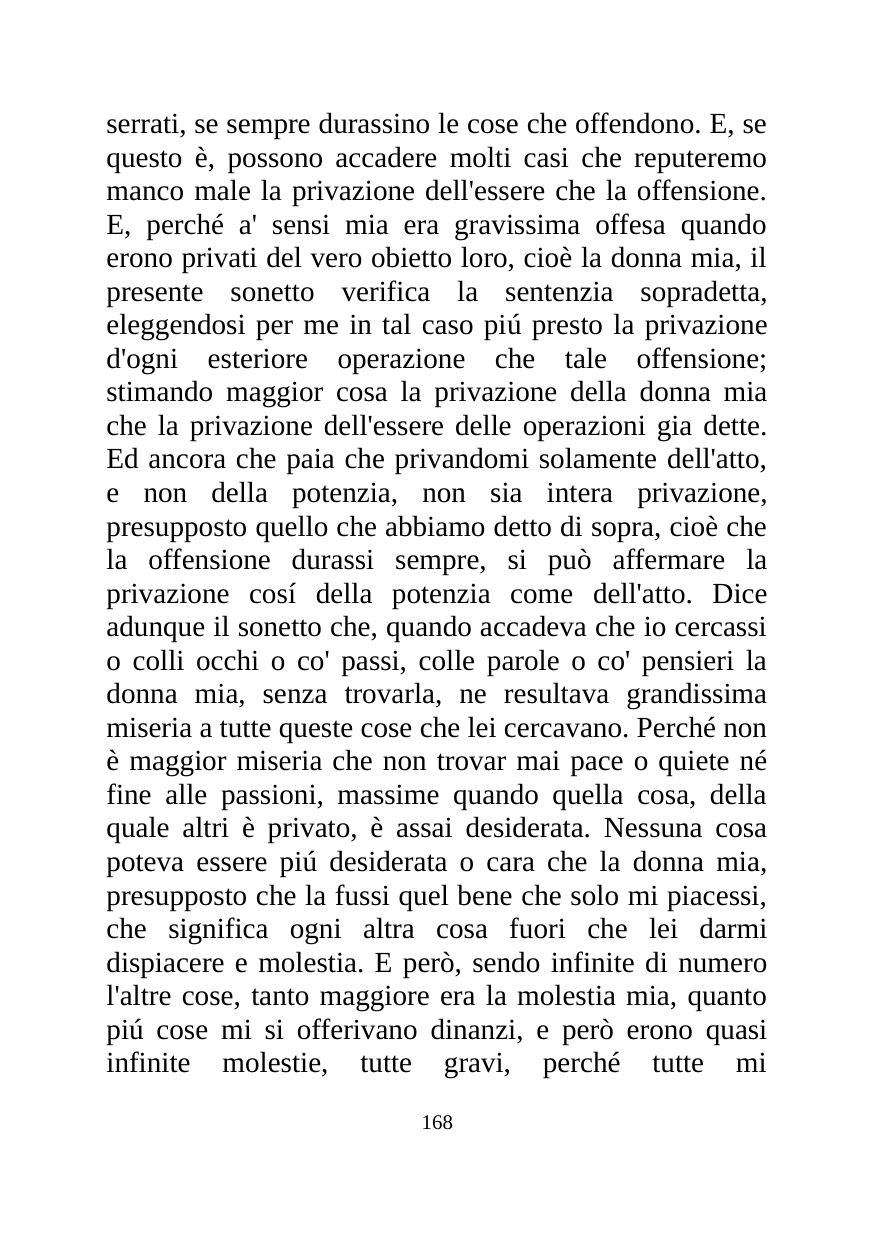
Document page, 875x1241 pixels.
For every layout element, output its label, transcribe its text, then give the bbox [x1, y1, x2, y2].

text serrati, se sempre durassino le cose che offendono. E, se questo è, possono accadere molti casi che reputeremo manco male la privazione dell'essere che la offensione. E, perché a' sensi mia era gravissima offesa quando erono privati del vero obietto loro, cioè la donna mia, il presente sonetto verifica la sentenzia sopradetta, eleggendosi per me in tal caso piú presto la privazione d'ogni esteriore operazione che tale offensione; stimando maggior cosa la privazione della donna mia che la privazione dell'essere delle operazioni gia dette. Ed ancora che paia che privandomi solamente dell'atto, e non della potenzia, non sia intera privazione, presupposto quello che abbiamo detto di sopra, cioè che la offensione durassi sempre, si può affermare la privazione cosí della potenzia come dell'atto. Dice adunque il sonetto che, quando accadeva che io cercassi o colli occhi o co' passi, colle parole o co' pensieri la donna mia, senza trovarla, ne resultava grandissima miseria a tutte queste cose che lei cercavano. Perché non è maggior miseria che non trovar mai pace o quiete né fine alle passioni, massime quando quella cosa, della quale altri è privato, è assai desiderata. Nessuna cosa poteva essere piú desiderata o cara che la donna mia, presupposto che la fussi quel bene che solo mi piacessi, che significa ogni altra cosa fuori che lei darmi dispiacere e molestia. E però, sendo infinite di numero l'altre cose, tanto maggiore era la molestia mia, quanto piú cose mi si offerivano dinanzi, e però erono quasi infinite molestie, tutte gravi, perché tutte mi [106, 106, 768, 1079]
